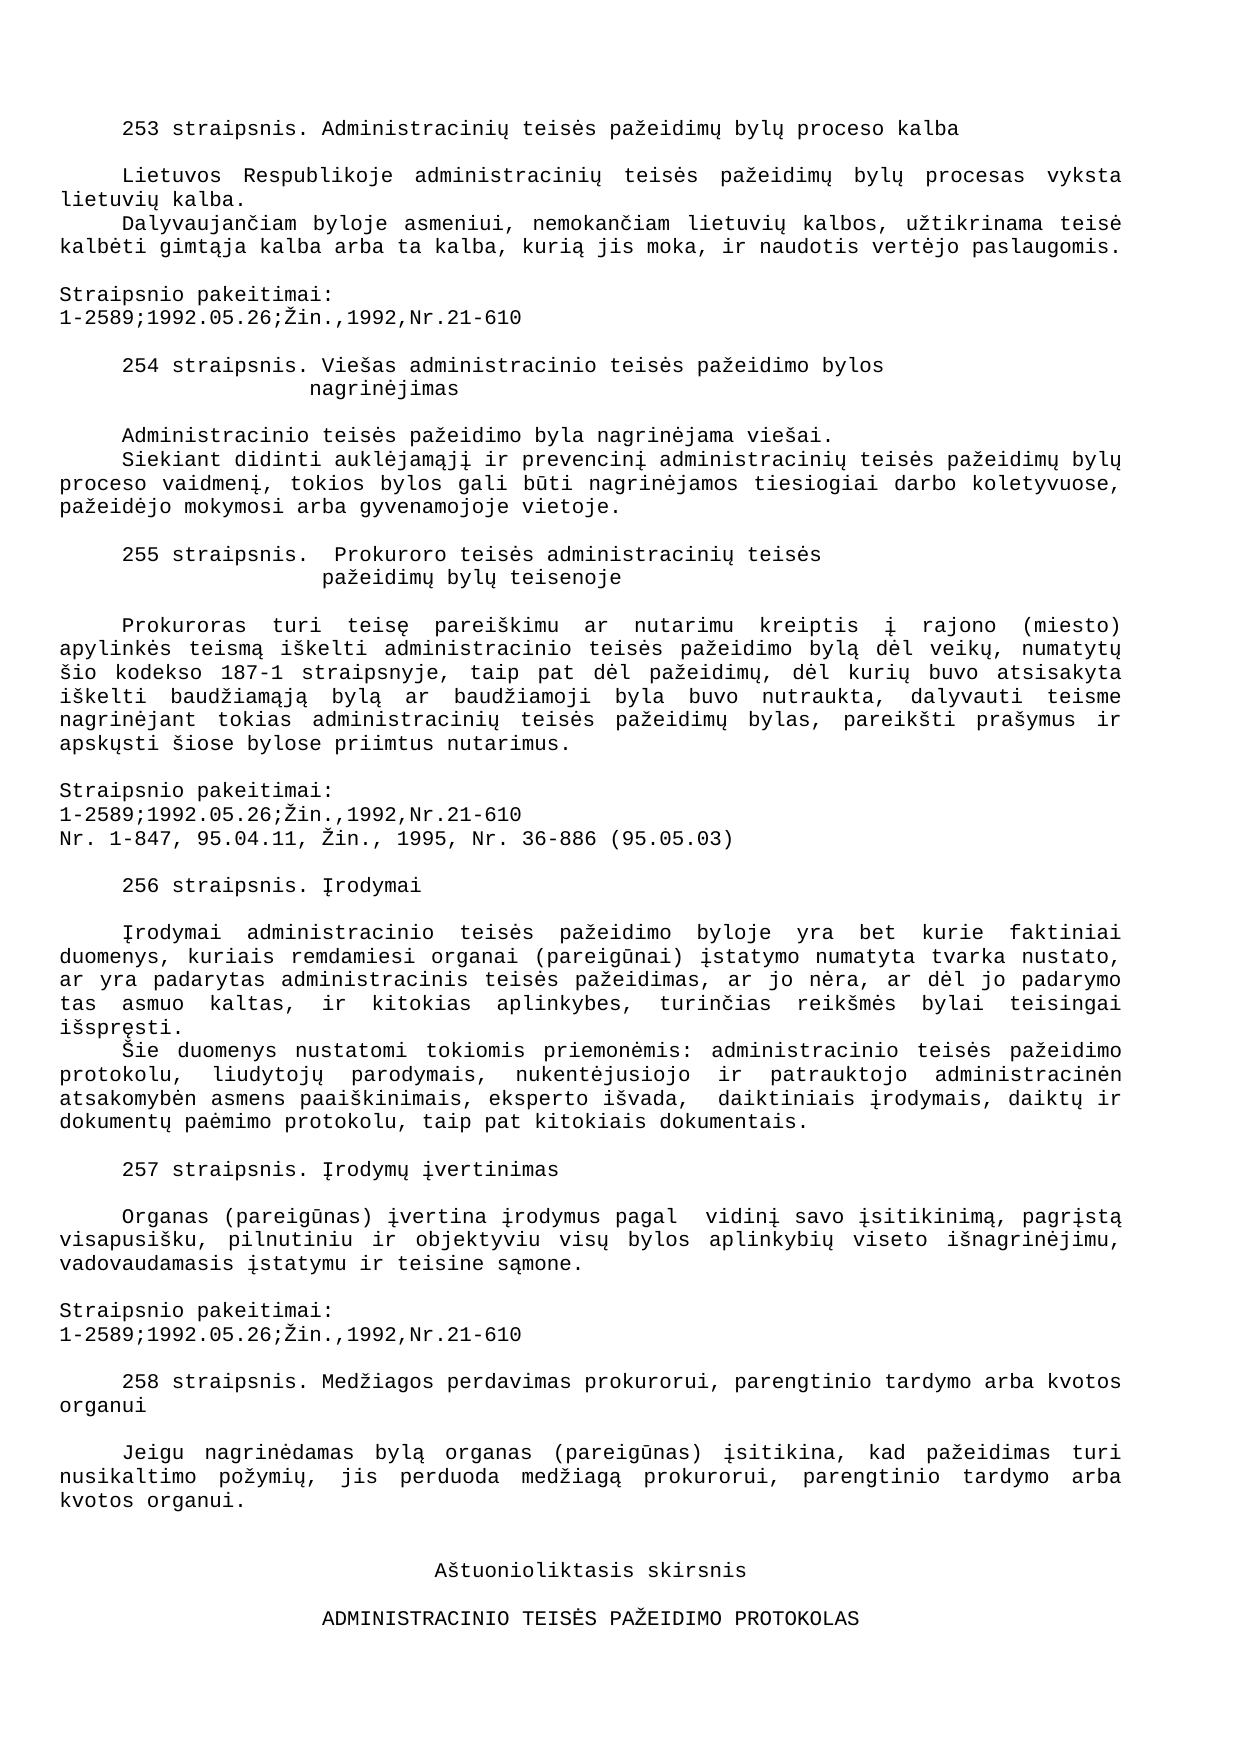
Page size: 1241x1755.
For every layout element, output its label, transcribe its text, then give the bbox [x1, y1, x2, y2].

text Straipsnio pakeitimai: [59, 1300, 1122, 1324]
text 255 straipsnis. Prokuroro teisės administracinių teisės [59, 544, 1122, 567]
text Organas (pareigūnas) įvertina įrodymus pagal vidinį savo įsitikinimą, pagrįstą visapusišku, pilnutiniu ir objektyviu visų bylos aplinkybių viseto išnagrinėjimu, vadovaudamasis įstatymu ir teisine sąmone. [59, 1206, 1122, 1277]
text Prokuroras turi teisę pareiškimu ar nutarimu kreiptis į rajono (miesto) apylinkės teismą iškelti administracinio teisės pažeidimo bylą dėl veikų, numatytų šio kodekso 187-1 straipsnyje, taip pat dėl pažeidimų, dėl kurių buvo atsisakyta iškelti baudžiamąją bylą ar baudžiamoji byla buvo nutraukta, dalyvauti teisme nagrinėjant tokias administracinių teisės pažeidimų bylas, pareikšti prašymus ir apskųsti šiose bylose priimtus nutarimus. [59, 615, 1122, 757]
text Nr. 1-847, 95.04.11, Žin., 1995, Nr. 36-886 (95.05.03) [59, 827, 1122, 851]
text Įrodymai administracinio teisės pažeidimo byloje yra bet kurie faktiniai duomenys, kuriais remdamiesi organai (pareigūnai) įstatymo numatyta tvarka nustato, ar yra padarytas administracinis teisės pažeidimas, ar jo nėra, ar dėl jo padarymo tas asmuo kaltas, ir kitokias aplinkybes, turinčias reikšmės bylai teisingai išspręsti. [59, 922, 1122, 1040]
text ADMINISTRACINIO TEISĖS PAŽEIDIMO PROTOKOLAS [59, 1608, 1122, 1631]
text Straipsnio pakeitimai: [59, 780, 1122, 804]
text Aštuonioliktasis skirsnis [59, 1561, 1122, 1584]
text pažeidimų bylų teisenoje [59, 567, 1122, 591]
text Straipsnio pakeitimai: [59, 284, 1122, 307]
text Siekiant didinti auklėjamąjį ir prevencinį administracinių teisės pažeidimų bylų proceso vaidmenį, tokios bylos gali būti nagrinėjamos tiesiogiai darbo koletyvuose, pažeidėjo mokymosi arba gyvenamojoje vietoje. [59, 449, 1122, 520]
text 258 straipsnis. Medžiagos perdavimas prokurorui, parengtinio tardymo arba kvotos organui [59, 1371, 1122, 1419]
text Lietuvos Respublikoje administracinių teisės pažeidimų bylų procesas vyksta lietuvių kalba. [59, 165, 1122, 213]
text 256 straipsnis. Įrodymai [59, 875, 1122, 898]
text 257 straipsnis. Įrodymų įvertinimas [59, 1158, 1122, 1182]
text Administracinio teisės pažeidimo byla nagrinėjama viešai. [59, 426, 1122, 449]
text 253 straipsnis. Administracinių teisės pažeidimų bylų proceso kalba [59, 118, 1122, 142]
text 254 straipsnis. Viešas administracinio teisės pažeidimo bylos [59, 354, 1122, 378]
text 1-2589;1992.05.26;Žin.,1992,Nr.21-610 [59, 804, 1122, 827]
text 1-2589;1992.05.26;Žin.,1992,Nr.21-610 [59, 307, 1122, 331]
text Jeigu nagrinėdamas bylą organas (pareigūnas) įsitikina, kad pažeidimas turi nusikaltimo požymių, jis perduoda medžiagą prokurorui, parengtinio tardymo arba kvotos organui. [59, 1442, 1122, 1513]
text Šie duomenys nustatomi tokiomis priemonėmis: administracinio teisės pažeidimo protokolu, liudytojų parodymais, nukentėjusiojo ir patrauktojo administracinėn atsakomybėn asmens paaiškinimais, eksperto išvada, daiktiniais įrodymais, daiktų ir dokumentų paėmimo protokolu, taip pat kitokiais dokumentais. [59, 1040, 1122, 1135]
text Dalyvaujančiam byloje asmeniui, nemokančiam lietuvių kalbos, užtikrinama teisė kalbėti gimtąja kalba arba ta kalba, kurią jis moka, ir naudotis vertėjo paslaugomis. [59, 213, 1122, 260]
text 1-2589;1992.05.26;Žin.,1992,Nr.21-610 [59, 1324, 1122, 1348]
text nagrinėjimas [59, 378, 1122, 402]
